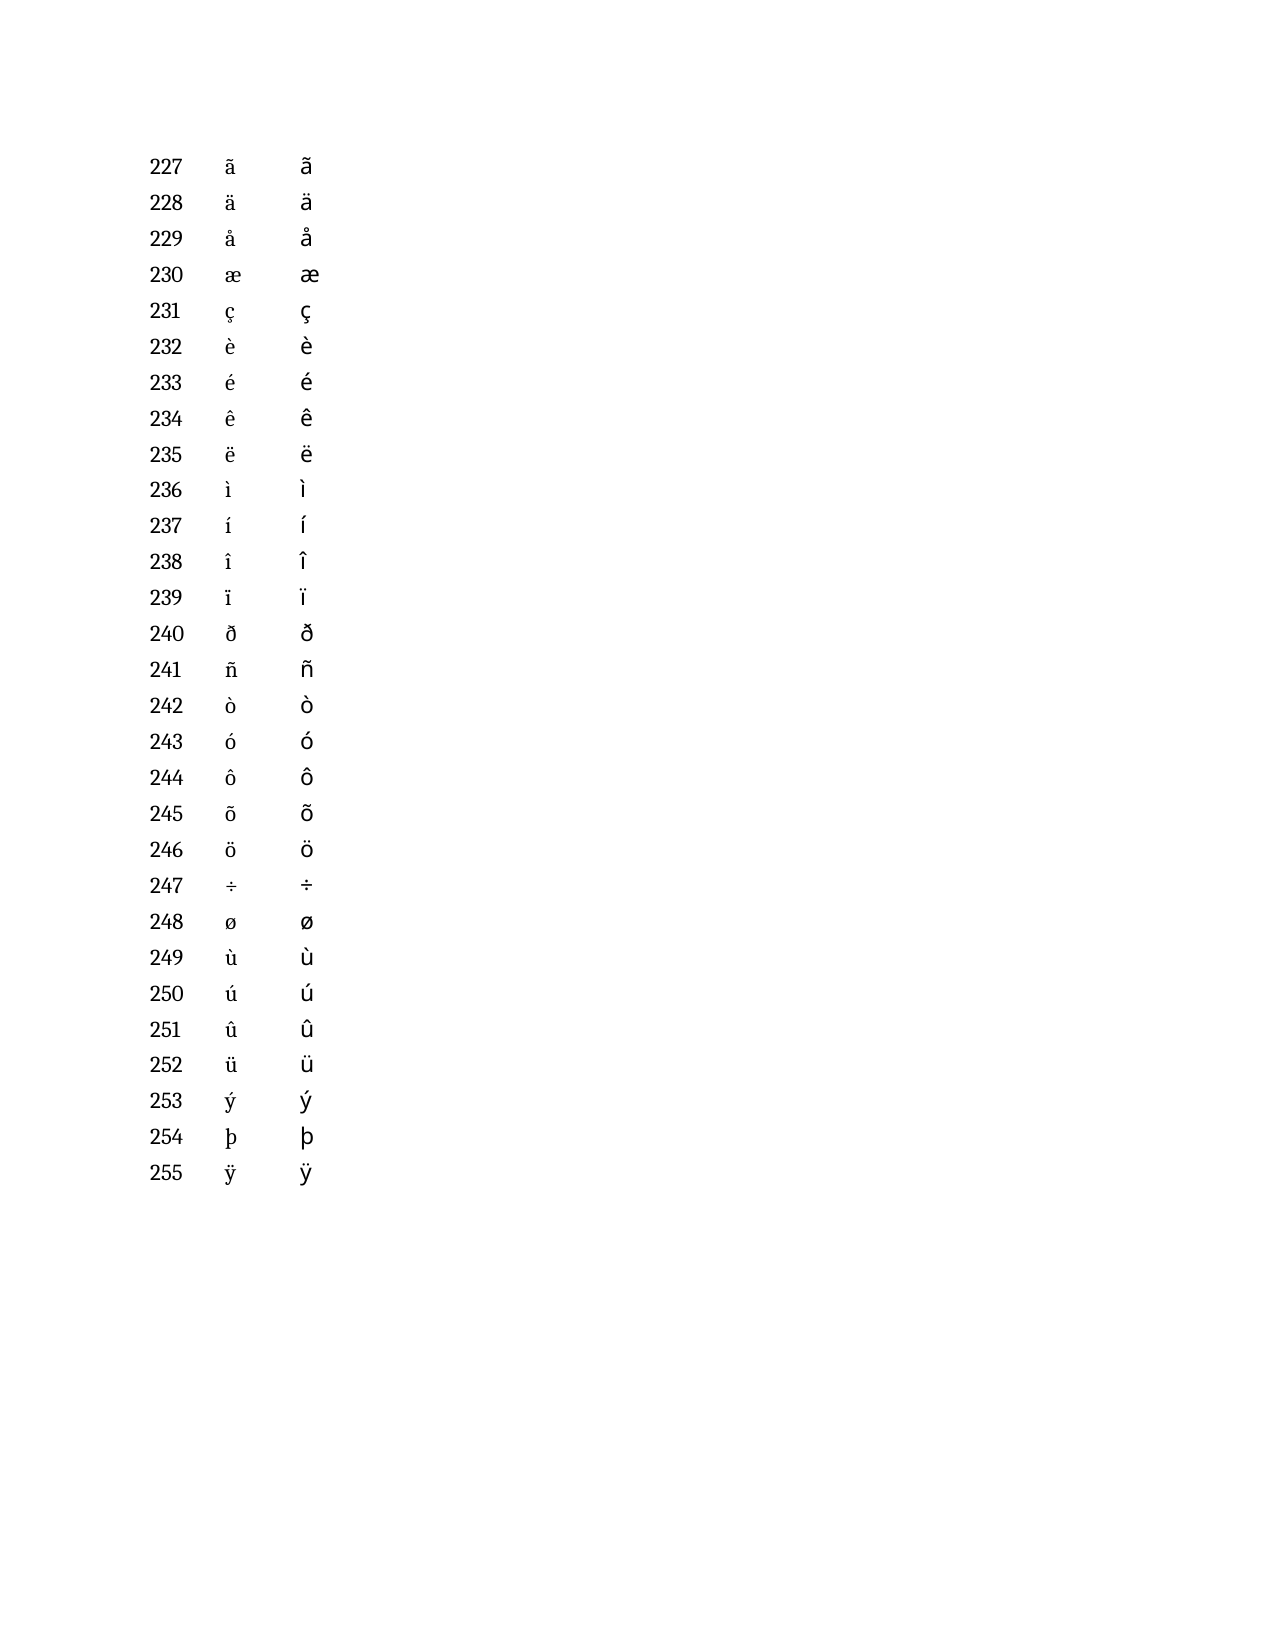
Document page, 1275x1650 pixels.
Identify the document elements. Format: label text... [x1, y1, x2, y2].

text 254 þ þ [150, 1120, 1125, 1152]
text 248 ø ø [150, 905, 1125, 936]
text 246 ö ö [150, 833, 1125, 864]
text 243 ó ó [150, 725, 1125, 756]
text 227 ã ã [150, 150, 1125, 181]
text 252 ü ü [150, 1048, 1125, 1080]
text 249 ù ù [150, 941, 1125, 972]
text 250 ú ú [150, 977, 1125, 1008]
text 230 æ æ [150, 258, 1125, 289]
text 245 õ õ [150, 797, 1125, 828]
text 253 ý ý [150, 1084, 1125, 1116]
text 251 û û [150, 1012, 1125, 1044]
text 235 ë ë [150, 437, 1125, 469]
text 228 ä ä [150, 186, 1125, 217]
text 240 ð ð [150, 617, 1125, 648]
text 238 î î [150, 545, 1125, 577]
text 244 ô ô [150, 761, 1125, 792]
text 255 ÿ ÿ [150, 1156, 1125, 1187]
text 241 ñ ñ [150, 653, 1125, 684]
text 231 ç ç [150, 294, 1125, 325]
text 242 ò ò [150, 689, 1125, 720]
text 232 è è [150, 330, 1125, 361]
text 239 ï ï [150, 581, 1125, 612]
text 236 ì ì [150, 473, 1125, 505]
text 234 ê ê [150, 402, 1125, 433]
text 233 é é [150, 366, 1125, 397]
text 237 í í [150, 509, 1125, 541]
text 247 ÷ ÷ [150, 869, 1125, 900]
text 229 å å [150, 222, 1125, 253]
